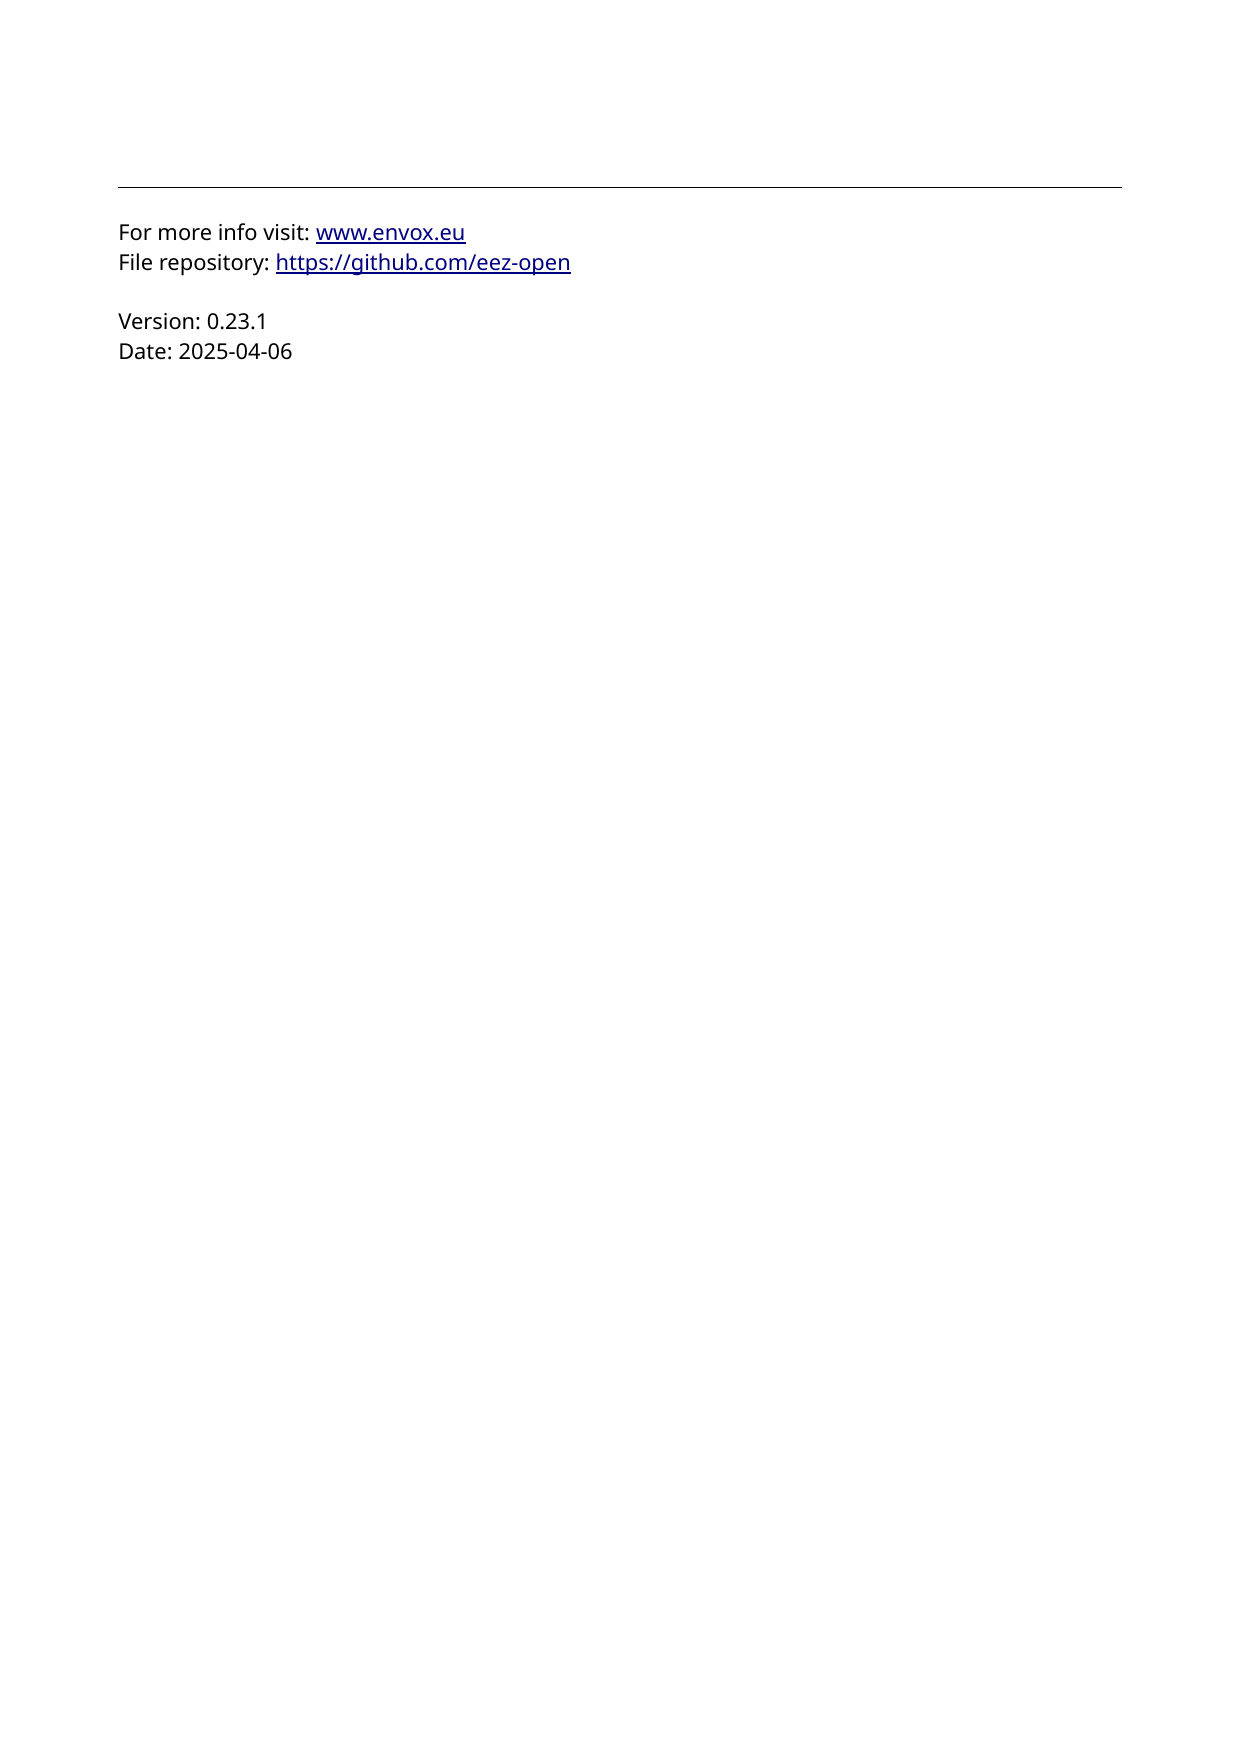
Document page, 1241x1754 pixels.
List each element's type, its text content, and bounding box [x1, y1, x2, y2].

text Version: 0.23.1 [118, 306, 1122, 336]
text File repository: https://github.com/eez-open [118, 247, 1122, 276]
text For more info visit: www.envox.eu [118, 217, 1122, 247]
text Date: 2025-04-06 [118, 336, 1122, 366]
